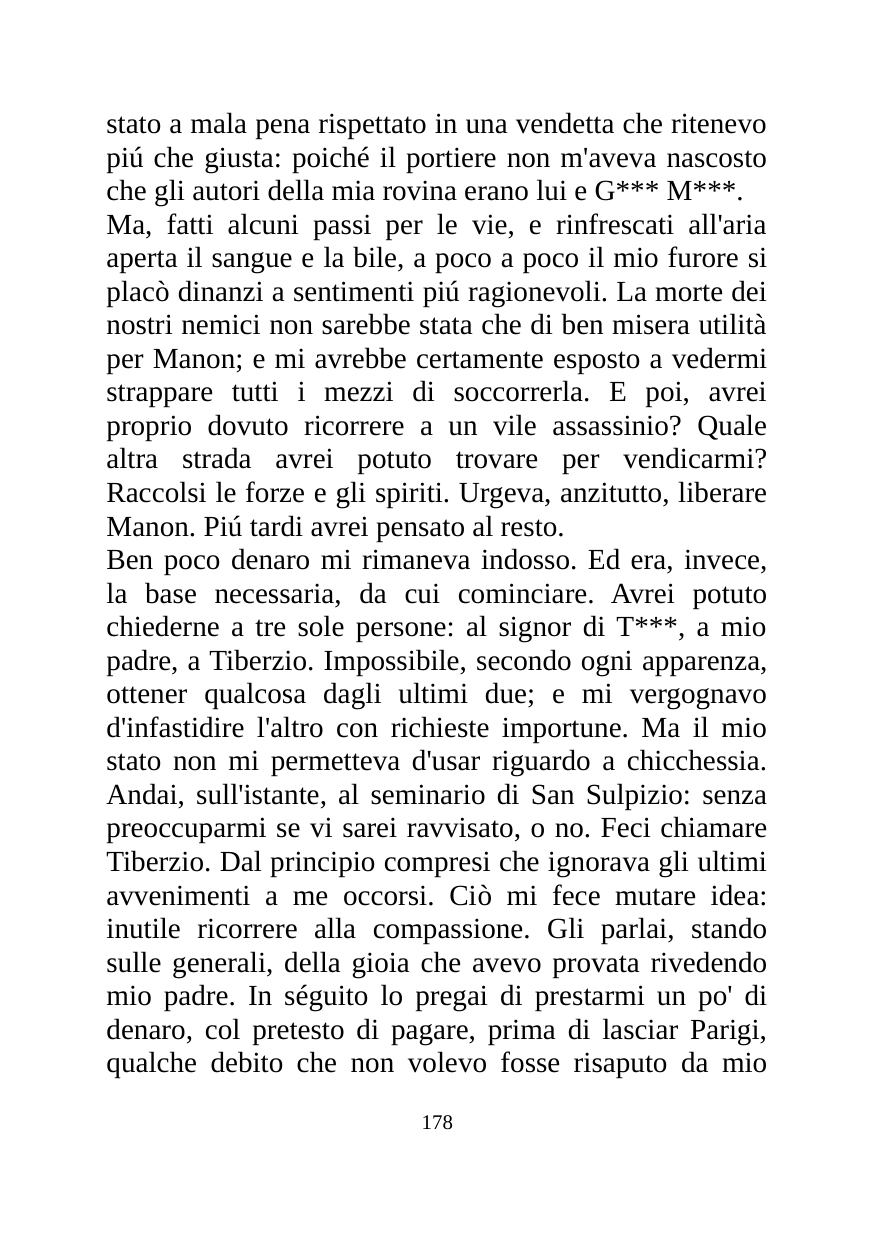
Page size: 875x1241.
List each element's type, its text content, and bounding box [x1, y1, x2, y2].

text stato a mala pena rispettato in una vendetta che ritenevo piú che giusta: poiché il portiere non m'aveva nascosto che gli autori della mia rovina erano lui e G*** M***. [106, 106, 768, 207]
text Ben poco denaro mi rimaneva indosso. Ed era, invece, la base necessaria, da cui cominciare. Avrei potuto chiederne a tre sole persone: al signor di T***, a mio padre, a Tiberzio. Impossibile, secondo ogni apparenza, ottener qualcosa dagli ultimi due; e mi vergognavo d'infastidire l'altro con richieste importune. Ma il mio stato non mi permetteva d'usar riguardo a chicchessia. Andai, sull'istante, al seminario di San Sulpizio: senza preoccuparmi se vi sarei ravvisato, o no. Feci chiamare Tiberzio. Dal principio compresi che ignorava gli ultimi avvenimenti a me occorsi. Ciò mi fece mutare idea: inutile ricorrere alla compassione. Gli parlai, stando sulle generali, della gioia che avevo provata rivedendo mio padre. In séguito lo pregai di prestarmi un po' di denaro, col pretesto di pagare, prima di lasciar Parigi, qualche debito che non volevo fosse risaputo da mio [106, 542, 768, 1079]
text Ma, fatti alcuni passi per le vie, e rinfrescati all'aria aperta il sangue e la bile, a poco a poco il mio furore si placò dinanzi a sentimenti piú ragionevoli. La morte dei nostri nemici non sarebbe stata che di ben misera utilità per Manon; e mi avrebbe certamente esposto a vedermi strappare tutti i mezzi di soccorrerla. E poi, avrei proprio dovuto ricorrere a un vile assassinio? Quale altra strada avrei potuto trovare per vendicarmi? Raccolsi le forze e gli spiriti. Urgeva, anzitutto, liberare Manon. Piú tardi avrei pensato al resto. [106, 207, 768, 542]
